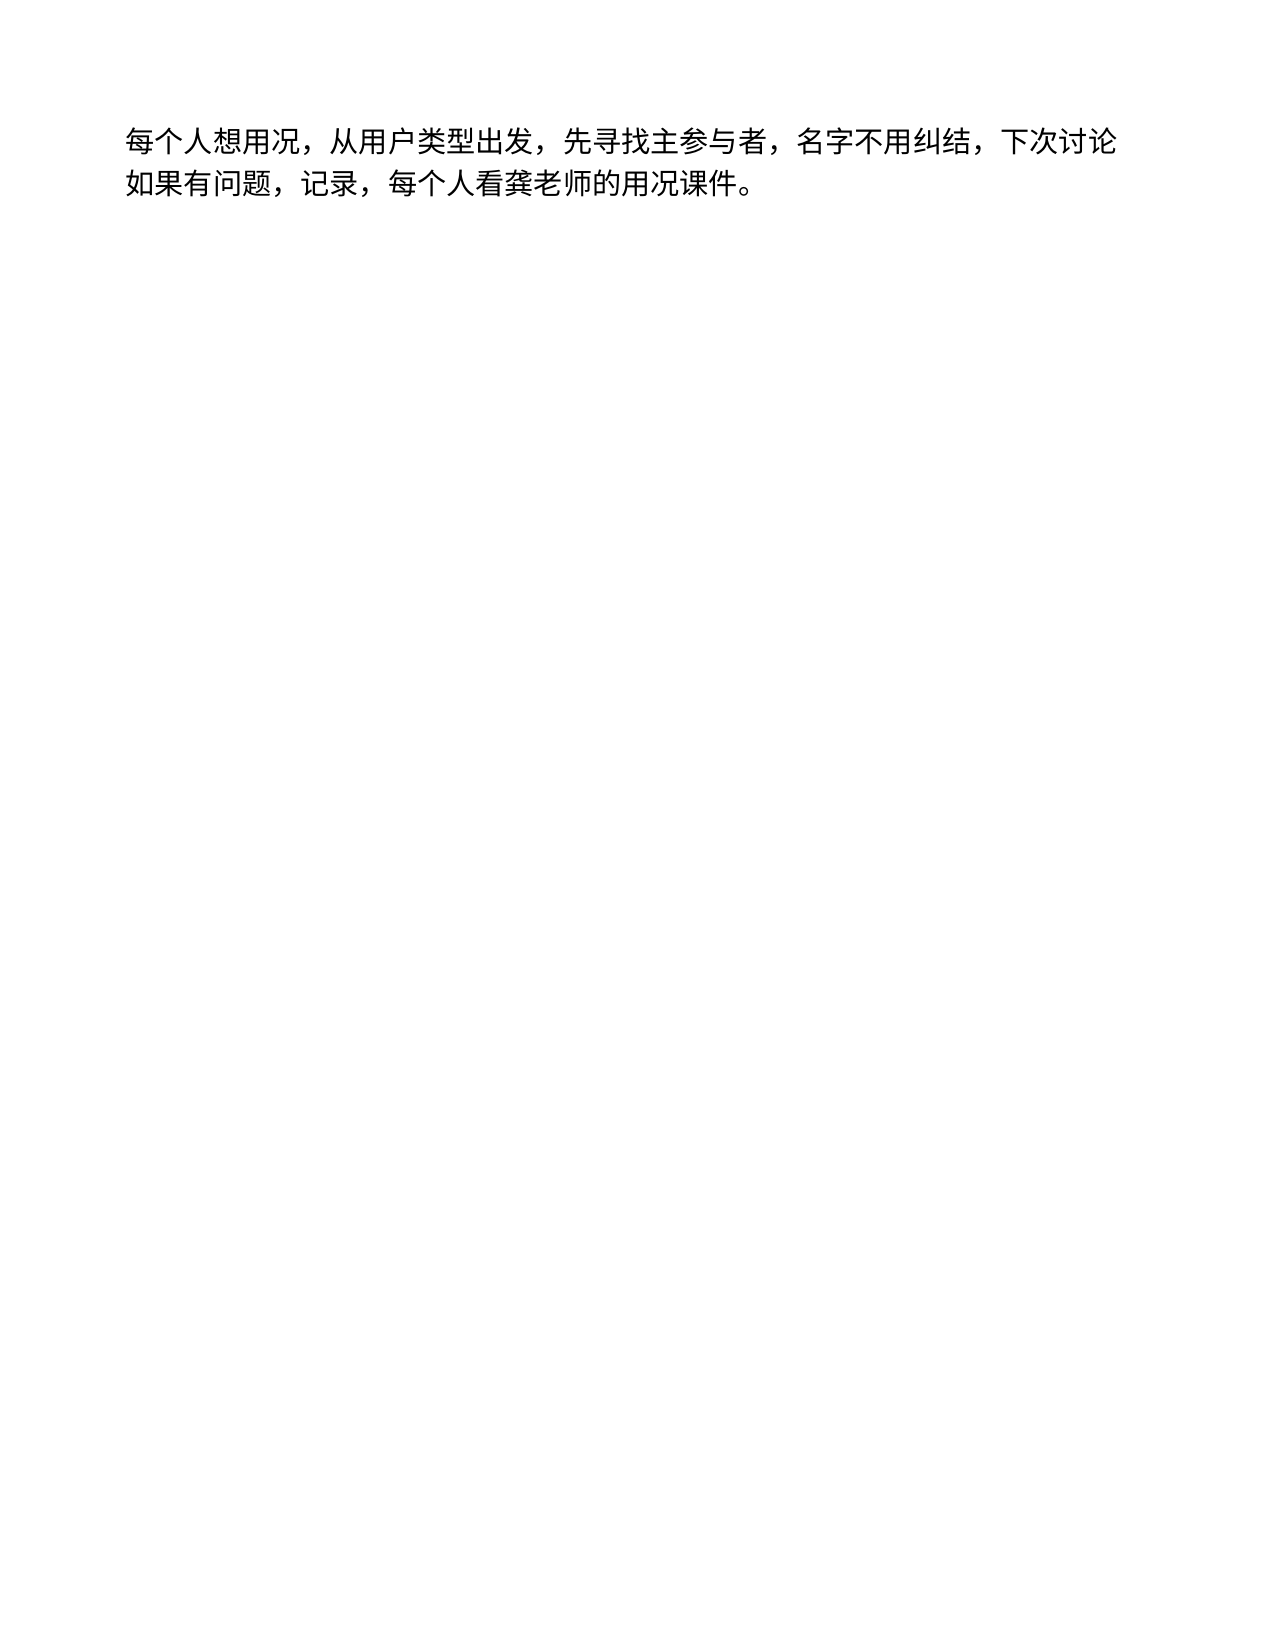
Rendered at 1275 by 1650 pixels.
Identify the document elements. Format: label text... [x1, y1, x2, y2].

text 如果有问题，记录，每个人看龚老师的用况课件。 [118, 160, 1157, 203]
text 每个人想用况，从用户类型出发，先寻找主参与者，名字不用纠结，下次讨论 [118, 118, 1157, 160]
